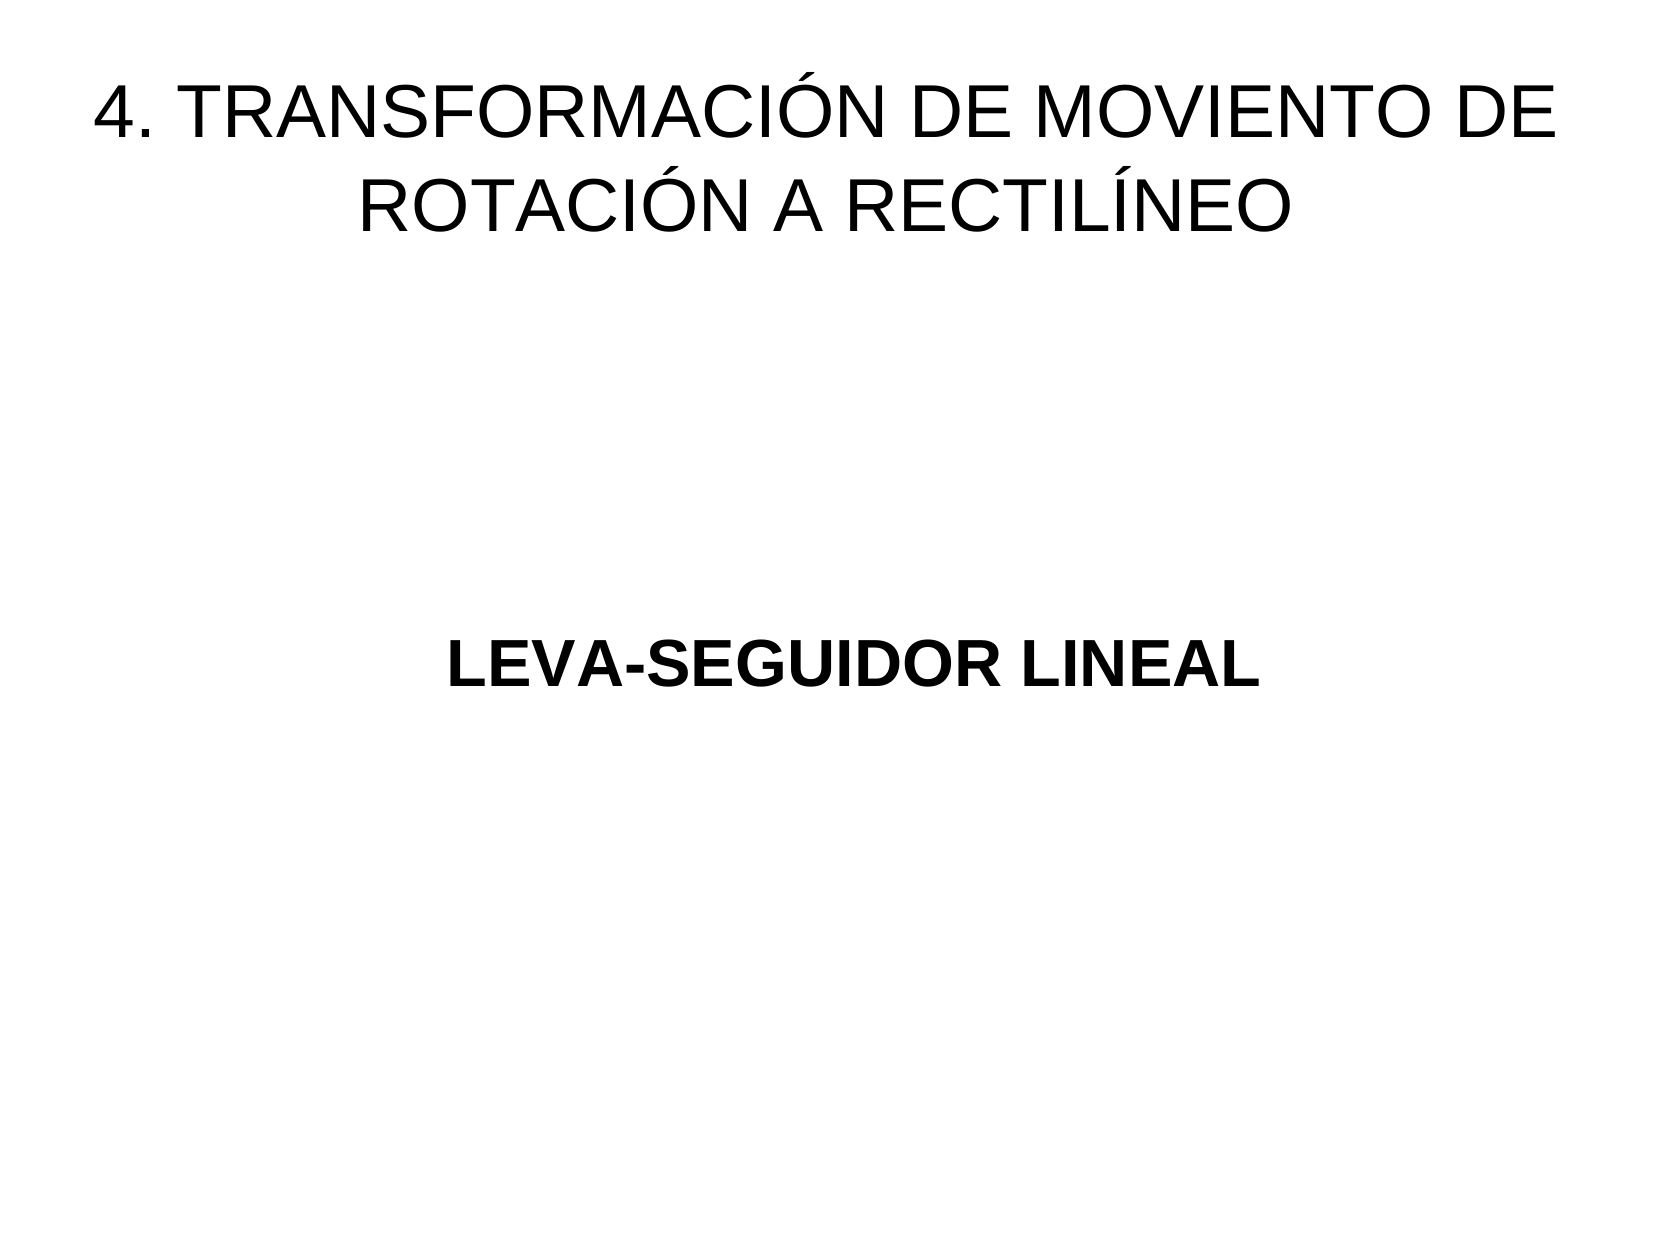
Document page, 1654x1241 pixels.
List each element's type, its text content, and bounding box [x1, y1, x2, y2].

subtitle LEVA-SEGUIDOR LINEAL [82, 290, 1571, 1109]
title 4. TRANSFORMACIÓN DE MOVIENTO DE ROTACIÓN A RECTILÍNEO [82, 38, 1571, 268]
